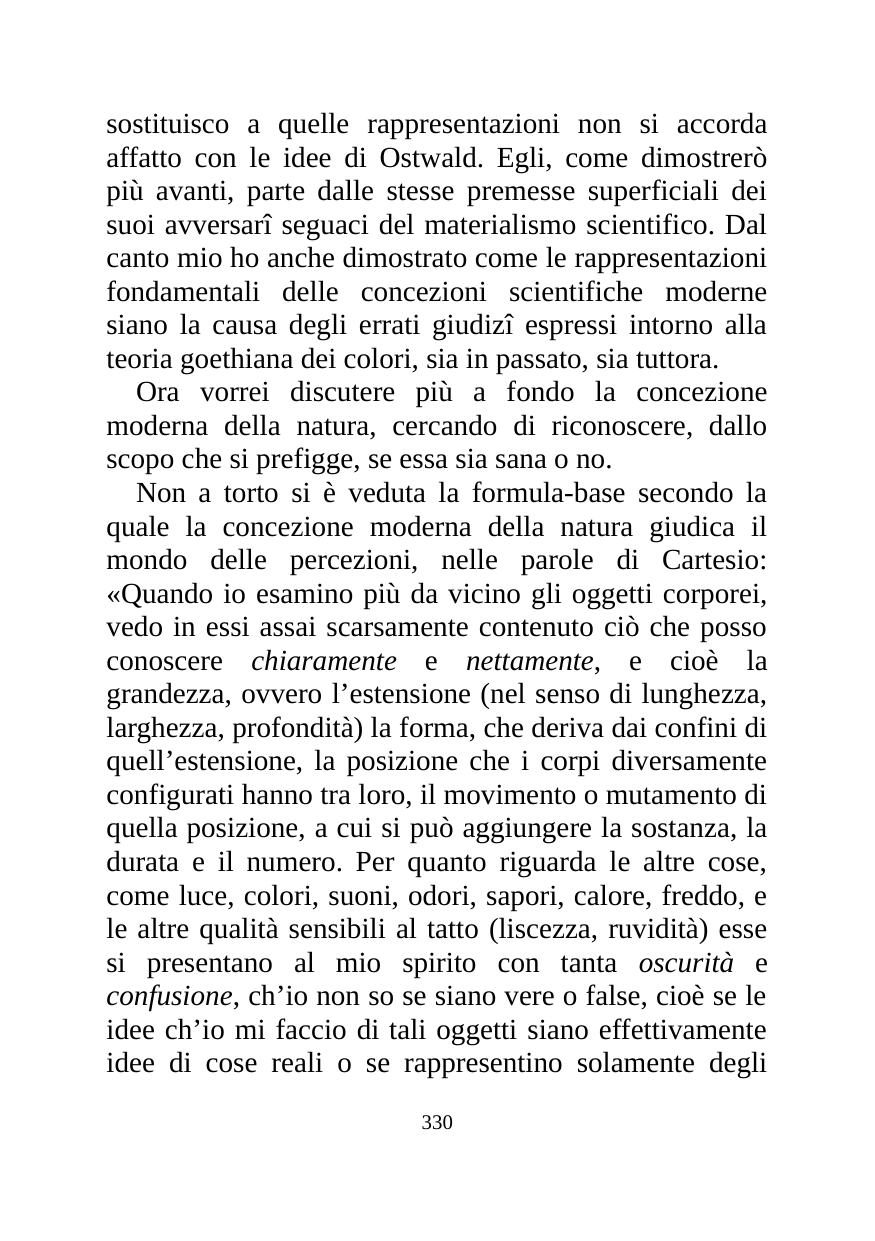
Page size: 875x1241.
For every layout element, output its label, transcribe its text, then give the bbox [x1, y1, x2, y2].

text Ora vorrei discutere più a fondo la concezione moderna della natura, cercando di riconoscere, dallo scopo che si prefigge, se essa sia sana o no. [106, 374, 768, 475]
text Non a torto si è veduta la formula-base secondo la quale la concezione moderna della natura giudica il mondo delle percezioni, nelle parole di Cartesio: «Quando io esamino più da vicino gli oggetti corporei, vedo in essi assai scarsamente contenuto ciò che posso conoscere chiaramente e nettamente, e cioè la grandezza, ovvero l’estensione (nel senso di lunghezza, larghezza, profondità) la forma, che deriva dai confini di quell’estensione, la posizione che i corpi diversamente configurati hanno tra loro, il movimento o mutamento di quella posizione, a cui si può aggiungere la sostanza, la durata e il numero. Per quanto riguarda le altre cose, come luce, colori, suoni, odori, sapori, calore, freddo, e le altre qualità sensibili al tatto (liscezza, ruvidità) esse si presentano al mio spirito con tanta oscurità e confusione, ch’io non so se siano vere o false, cioè se le idee ch’io mi faccio di tali oggetti siano effettivamente idee di cose reali o se rappresentino solamente degli [106, 475, 768, 1079]
text sostituisco a quelle rappresentazioni non si accorda affatto con le idee di Ostwald. Egli, come dimostrerò più avanti, parte dalle stesse premesse superficiali dei suoi avversarî seguaci del materialismo scientifico. Dal canto mio ho anche dimostrato come le rappresentazioni fondamentali delle concezioni scientifiche moderne siano la causa degli errati giudizî espressi intorno alla teoria goethiana dei colori, sia in passato, sia tuttora. [106, 106, 768, 374]
